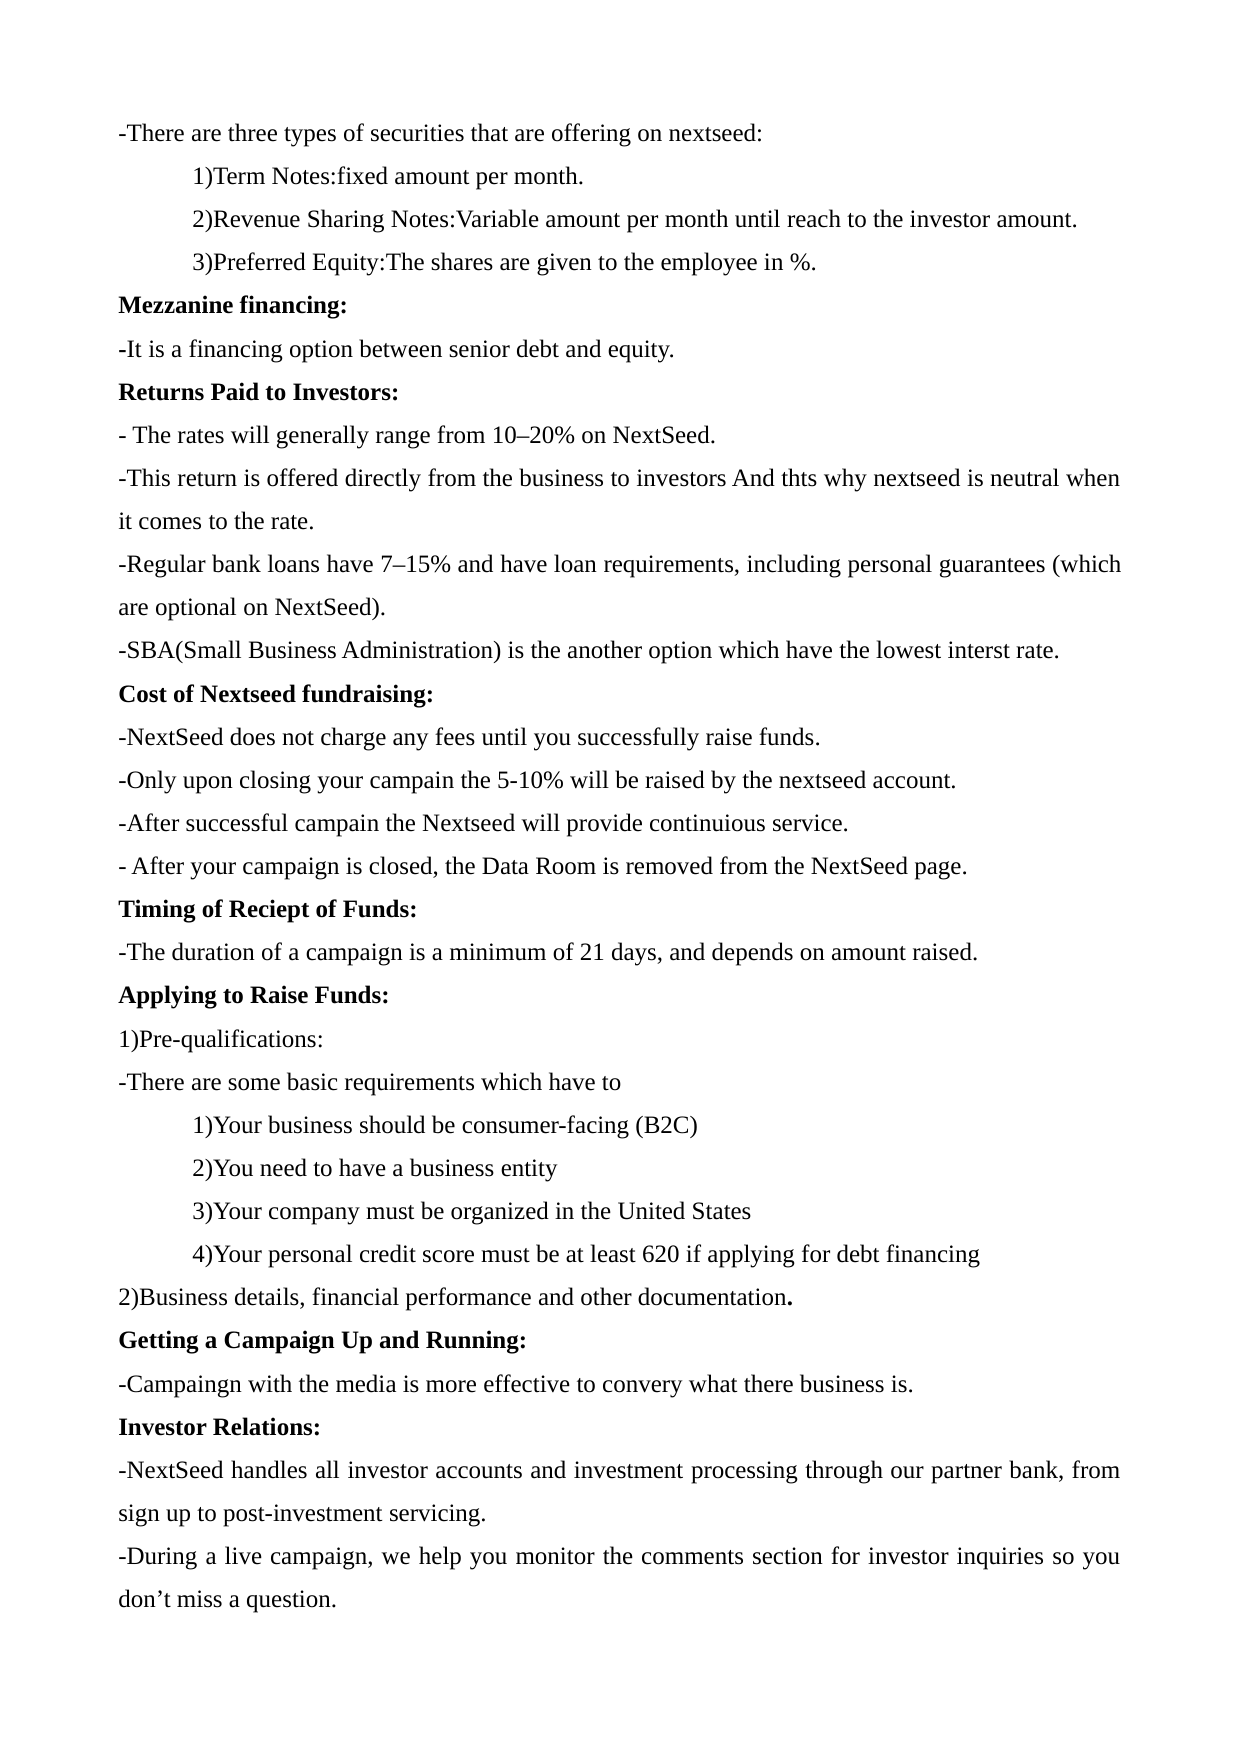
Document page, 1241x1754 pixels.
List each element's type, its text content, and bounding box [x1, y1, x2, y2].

text -Campaingn with the media is more effective to convery what there business is. [118, 1369, 1122, 1397]
text 2)You need to have a business entity [118, 1153, 1122, 1182]
text -During a live campaign, we help you monitor the comments section for investor inquiries so you don’t miss a question. [118, 1541, 1122, 1613]
text 2)Business details, financial performance and other documentation. [118, 1282, 1122, 1311]
text 1)Term Notes:fixed amount per month. [118, 161, 1122, 190]
text -SBA(Small Business Administration) is the another option which have the lowest interst rate. [118, 636, 1122, 664]
text Returns Paid to Investors: [118, 377, 1122, 406]
text Timing of Reciept of Funds: [118, 894, 1122, 923]
text 3)Preferred Equity:The shares are given to the employee in %. [118, 247, 1122, 276]
text Getting a Campaign Up and Running: [118, 1326, 1122, 1354]
text 1)Your business should be consumer-facing (B2C) [118, 1110, 1122, 1139]
text 2)Revenue Sharing Notes:Variable amount per month until reach to the investor amount. [118, 204, 1122, 233]
text -There are some basic requirements which have to [118, 1067, 1122, 1096]
text -The duration of a campaign is a minimum of 21 days, and depends on amount raised. [118, 937, 1122, 966]
text -It is a financing option between senior debt and equity. [118, 334, 1122, 362]
text -Regular bank loans have 7–15% and have loan requirements, including personal guarantees (which are optional on NextSeed). [118, 549, 1122, 621]
text -NextSeed does not charge any fees until you successfully raise funds. [118, 722, 1122, 751]
text Applying to Raise Funds: [118, 981, 1122, 1009]
text 1)Pre-qualifications: [118, 1024, 1122, 1052]
text 4)Your personal credit score must be at least 620 if applying for debt financing [118, 1239, 1122, 1268]
text - The rates will generally range from 10–20% on NextSeed. [118, 420, 1122, 449]
text -After successful campain the Nextseed will provide continuious service. [118, 808, 1122, 837]
text -Only upon closing your campain the 5-10% will be raised by the nextseed account. [118, 765, 1122, 794]
text Cost of Nextseed fundraising: [118, 679, 1122, 707]
text -NextSeed handles all investor accounts and investment processing through our partner bank, from sign up to post-investment servicing. [118, 1455, 1122, 1527]
text -This return is offered directly from the business to investors And thts why nextseed is neutral when it comes to the rate. [118, 463, 1122, 535]
text -There are three types of securities that are offering on nextseed: [118, 118, 1122, 147]
text 3)Your company must be organized in the United States [118, 1196, 1122, 1225]
text Mezzanine financing: [118, 291, 1122, 319]
text - After your campaign is closed, the Data Room is removed from the NextSeed page. [118, 851, 1122, 880]
text Investor Relations: [118, 1412, 1122, 1441]
